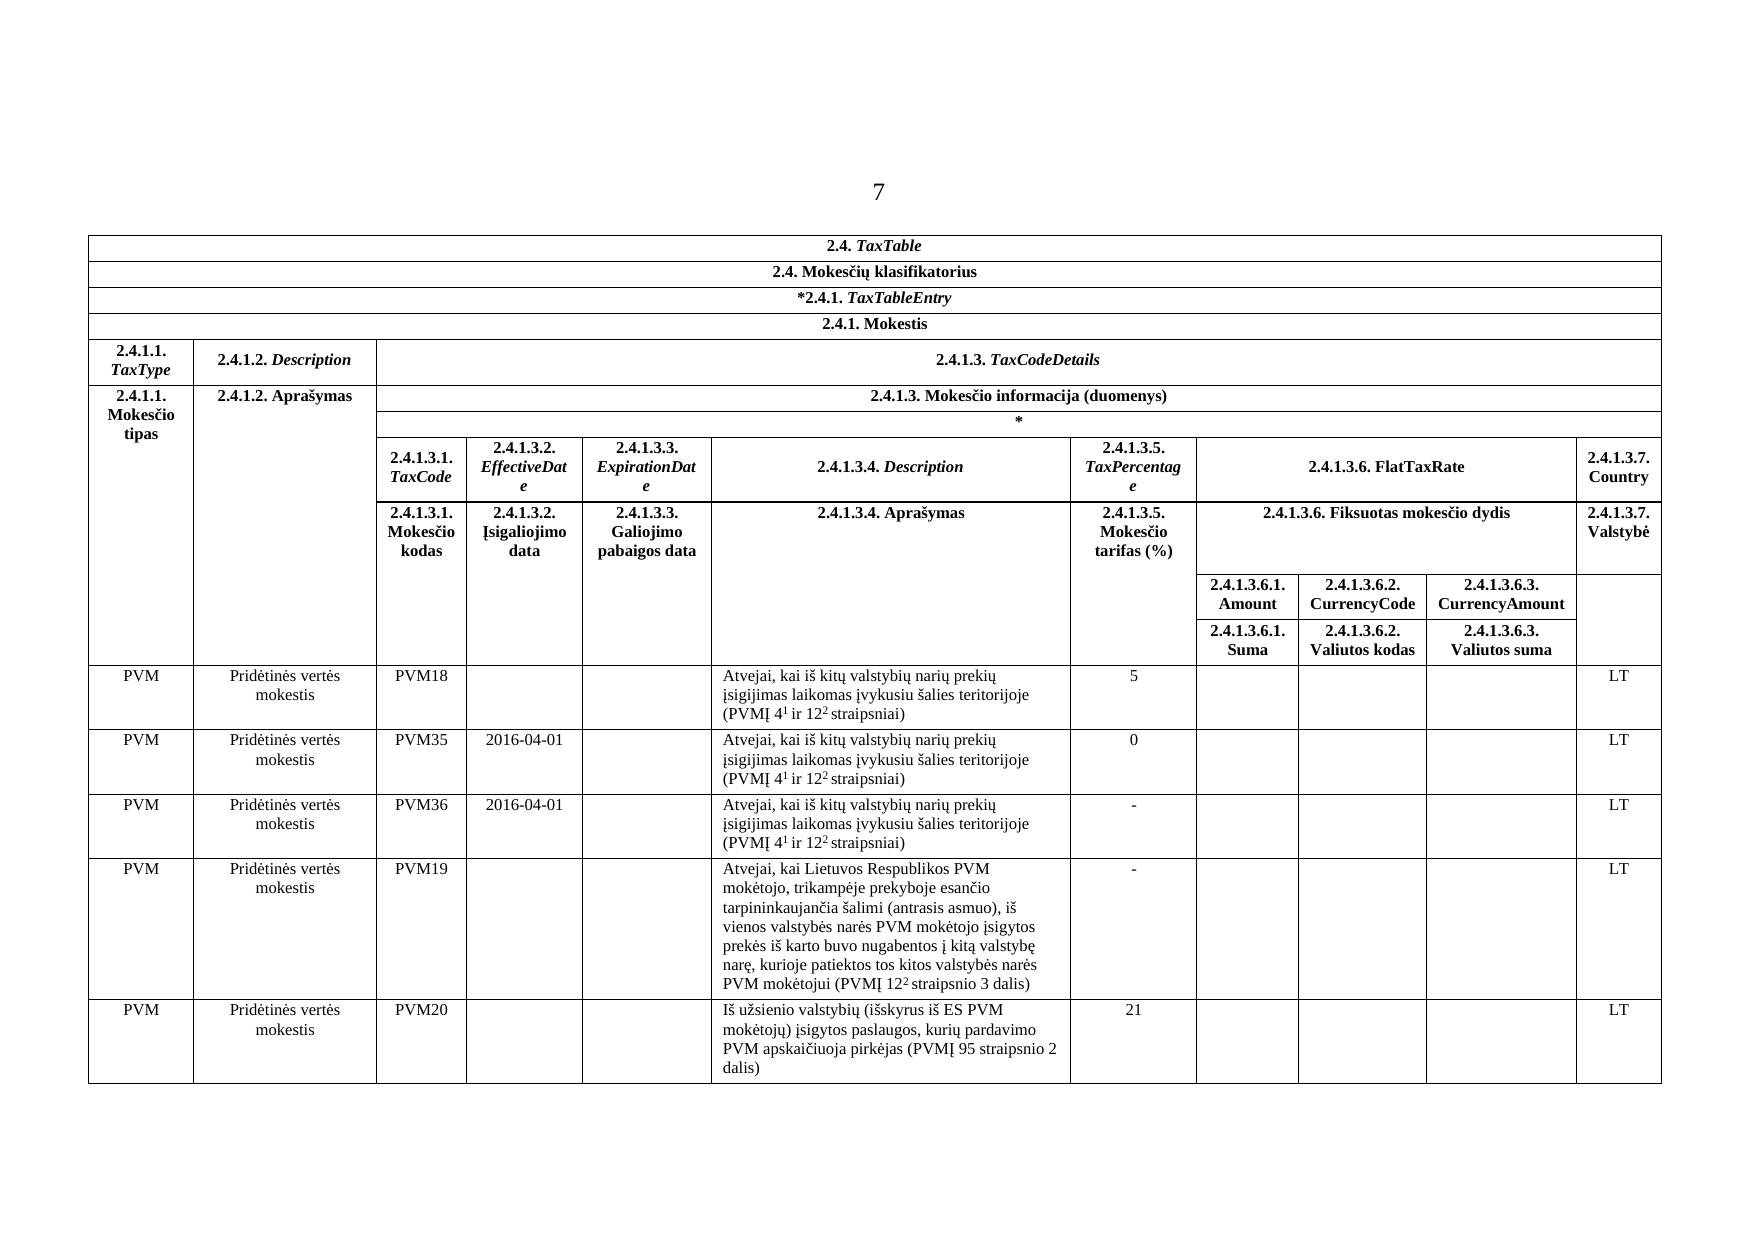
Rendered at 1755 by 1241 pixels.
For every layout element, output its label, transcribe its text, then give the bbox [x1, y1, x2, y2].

table_header 2.4. TaxTable [89, 236, 1661, 261]
table_cell - [1071, 795, 1196, 858]
table_cell 2.4.1.3.1. Mokesčio kodas [377, 503, 466, 664]
table_cell PVM [89, 730, 193, 793]
table_cell PVM [89, 666, 193, 729]
table_cell [1427, 859, 1576, 999]
table_cell 2.4.1.1. TaxType [89, 340, 193, 384]
table_cell 2.4.1.3.7. Valstybė [1577, 503, 1661, 574]
table_cell [1299, 730, 1426, 793]
table_cell Pridėtinės vertės mokestis [194, 795, 376, 858]
table_cell [583, 730, 711, 793]
table_cell 2.4.1.3. TaxCodeDetails [377, 340, 1661, 384]
table_cell 2.4.1.3.2. Įsigaliojimo data [467, 503, 582, 664]
table_cell 2.4.1.3.6.3. Valiutos suma [1427, 620, 1576, 664]
table_cell PVM [89, 859, 193, 999]
table_cell [583, 1000, 711, 1083]
table_cell 21 [1071, 1000, 1196, 1083]
table_cell 2.4.1.3.5. Mokesčio tarifas (%) [1071, 503, 1196, 664]
table_cell 0 [1071, 730, 1196, 793]
table_cell Atvejai, kai iš kitų valstybių narių prekių įsigijimas laikomas įvykusiu šalies teritorijoje (PVMĮ 41 ir 122 straipsniai) [712, 730, 1070, 793]
table_cell PVM [89, 1000, 193, 1083]
table_cell 5 [1071, 666, 1196, 729]
table_cell 2.4. Mokesčių klasifikatorius [89, 262, 1661, 287]
table_cell [1197, 859, 1298, 999]
table_cell Atvejai, kai iš kitų valstybių narių prekių įsigijimas laikomas įvykusiu šalies teritorijoje (PVMĮ 41 ir 122 straipsniai) [712, 666, 1070, 729]
table_cell [467, 1000, 582, 1083]
table_cell 2.4.1.3.6. FlatTaxRate [1197, 438, 1576, 501]
table_cell *2.4.1. TaxTableEntry [89, 288, 1661, 313]
table_cell 2.4.1.3.2. EffectiveDate [467, 438, 582, 501]
table_cell [1299, 666, 1426, 729]
table_cell [1427, 1000, 1576, 1083]
table_cell 2.4.1.2. Description [194, 340, 376, 384]
table_cell [1427, 666, 1576, 729]
table_cell 2.4.1.2. Aprašymas [194, 386, 376, 664]
table_cell [1299, 795, 1426, 858]
table_cell Pridėtinės vertės mokestis [194, 730, 376, 793]
table_cell 2.4.1.3.6.1. Suma [1197, 620, 1298, 664]
table_cell LT [1577, 1000, 1661, 1083]
table_cell [583, 859, 711, 999]
table_cell 2.4.1.3.7. Country [1577, 438, 1661, 501]
table_cell 2.4.1.3.3. ExpirationDate [583, 438, 711, 501]
table_cell 2016-04-01 [467, 795, 582, 858]
table_cell PVM18 [377, 666, 466, 729]
table_cell 2.4.1.3.6.2. Valiutos kodas [1299, 620, 1426, 664]
table_cell LT [1577, 795, 1661, 858]
table_cell [1197, 795, 1298, 858]
table_cell - [1071, 859, 1196, 999]
table_cell [583, 666, 711, 729]
table_cell PVM20 [377, 1000, 466, 1083]
table_cell 2.4.1.3.1. TaxCode [377, 438, 466, 501]
table_cell 2.4.1.3.3. Galiojimo pabaigos data [583, 503, 711, 664]
table_cell Pridėtinės vertės mokestis [194, 859, 376, 999]
table_cell [1427, 730, 1576, 793]
table_cell [467, 859, 582, 999]
table_cell [467, 666, 582, 729]
table_cell 2.4.1.3.4. Aprašymas [712, 503, 1070, 664]
table_cell PVM36 [377, 795, 466, 858]
table_cell 2.4.1.3.4. Description [712, 438, 1070, 501]
table_cell 2.4.1.3.6.3. CurrencyAmount [1427, 575, 1576, 619]
table_cell 2.4.1.3.6. Fiksuotas mokesčio dydis [1197, 503, 1576, 574]
table_cell [1577, 575, 1661, 664]
table_cell PVM35 [377, 730, 466, 793]
table_cell 2016-04-01 [467, 730, 582, 793]
table_cell * [377, 412, 1661, 437]
table_cell Atvejai, kai iš kitų valstybių narių prekių įsigijimas laikomas įvykusiu šalies teritorijoje (PVMĮ 41 ir 122 straipsniai) [712, 795, 1070, 858]
table_cell [1197, 1000, 1298, 1083]
table_cell 2.4.1.3.6.1. Amount [1197, 575, 1298, 619]
table_cell Iš užsienio valstybių (išskyrus iš ES PVM mokėtojų) įsigytos paslaugos, kurių pardavimo PVM apskaičiuoja pirkėjas (PVMĮ 95 straipsnio 2 dalis) [712, 1000, 1070, 1083]
table_cell 2.4.1.3.6.2. CurrencyCode [1299, 575, 1426, 619]
table_cell LT [1577, 859, 1661, 999]
table_cell 2.4.1. Mokestis [89, 314, 1661, 339]
table_cell 2.4.1.3.5. TaxPercentage [1071, 438, 1196, 501]
table_cell 2.4.1.3. Mokesčio informacija (duomenys) [377, 386, 1661, 411]
table_cell PVM [89, 795, 193, 858]
table_cell [1299, 859, 1426, 999]
table_cell [583, 795, 711, 858]
table_cell Pridėtinės vertės mokestis [194, 666, 376, 729]
table_cell Pridėtinės vertės mokestis [194, 1000, 376, 1083]
table_cell LT [1577, 730, 1661, 793]
table_cell [1299, 1000, 1426, 1083]
table_cell [1427, 795, 1576, 858]
table_cell LT [1577, 666, 1661, 729]
table_cell 2.4.1.1. Mokesčio tipas [89, 386, 193, 664]
table_cell [1197, 666, 1298, 729]
table_cell Atvejai, kai Lietuvos Respublikos PVM mokėtojo, trikampėje prekyboje esančio tarpininkaujančia šalimi (antrasis asmuo), iš vienos valstybės narės PVM mokėtojo įsigytos prekės iš karto buvo nugabentos į kitą valstybę narę, kurioje patiektos tos kitos valstybės narės PVM mokėtojui (PVMĮ 122 straipsnio 3 dalis) [712, 859, 1070, 999]
table_cell PVM19 [377, 859, 466, 999]
table_cell [1197, 730, 1298, 793]
